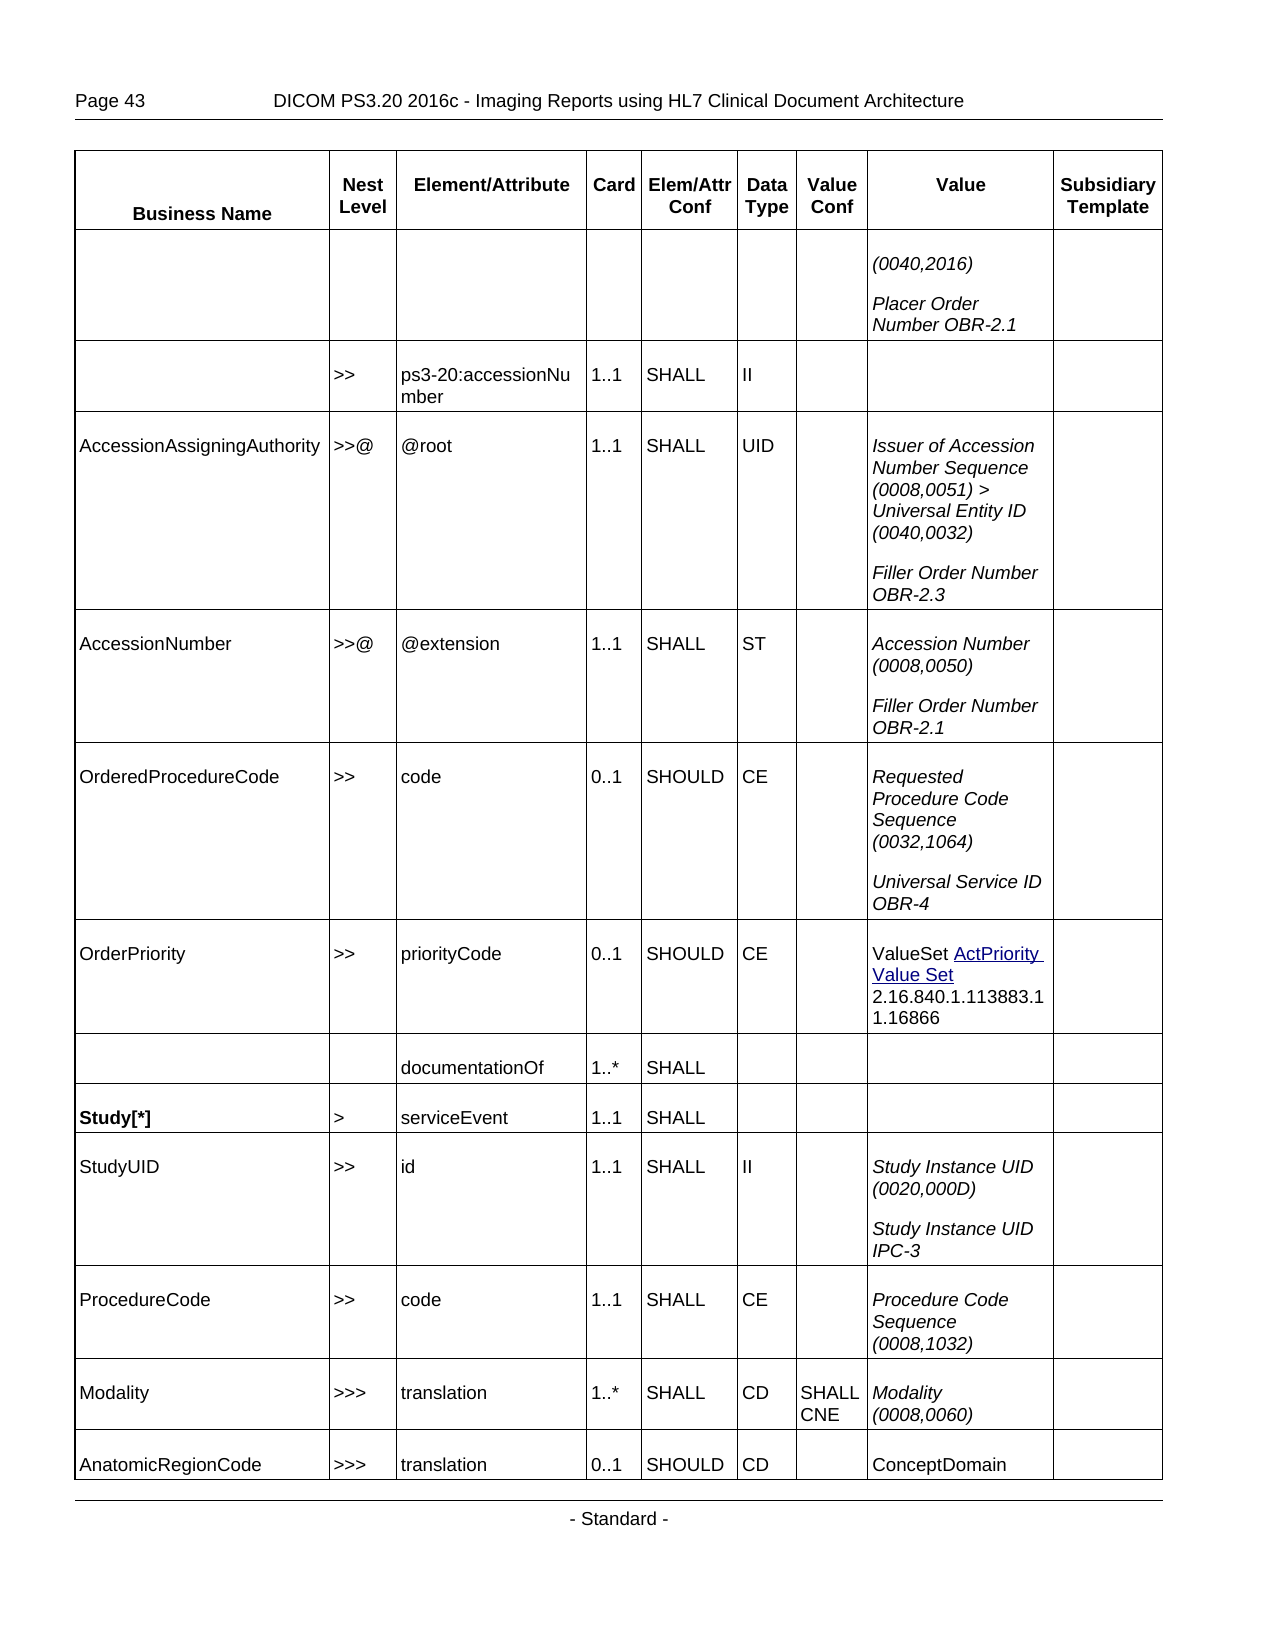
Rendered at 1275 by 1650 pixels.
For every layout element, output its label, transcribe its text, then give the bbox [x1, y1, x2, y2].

table_cell [797, 341, 867, 411]
table_cell documentation​Of [397, 1034, 586, 1082]
table_cell SHALL CNE [797, 1359, 867, 1429]
table_cell [330, 1034, 396, 1082]
table_cell CE [738, 920, 796, 1033]
table_cell [330, 230, 396, 340]
table_cell 1..1 [587, 1266, 641, 1358]
table_cell 0..1 [587, 743, 641, 918]
table_cell Study[*] [76, 1084, 329, 1132]
table_cell SHALL [642, 1133, 737, 1265]
table_cell [797, 1084, 867, 1132]
table_cell Anatomic​Region​Code [76, 1430, 329, 1479]
table_cell [397, 230, 586, 340]
table_cell id [397, 1133, 586, 1265]
table_cell SHALL [642, 610, 737, 742]
table_cell Modality [76, 1359, 329, 1429]
table_cell [76, 1034, 329, 1082]
table_cell [76, 341, 329, 411]
table_cell 1..1 [587, 1133, 641, 1265]
table_cell II [738, 1133, 796, 1265]
table_cell [76, 230, 329, 340]
table_cell priority​Code [397, 920, 586, 1033]
table_cell >>@ [330, 412, 396, 609]
table_cell UID [738, 412, 796, 609]
table_cell code [397, 743, 586, 918]
table_cell SHALL [642, 1084, 737, 1132]
table_cell SHALL [642, 1359, 737, 1429]
table_cell 1..1 [587, 1084, 641, 1132]
table_header Value Conf [797, 151, 867, 228]
table_cell [1054, 412, 1162, 609]
table_cell >> [330, 920, 396, 1033]
table_cell [797, 1266, 867, 1358]
table_cell Procedure​Code [76, 1266, 329, 1358]
table_cell CD [738, 1430, 796, 1479]
table_cell [642, 230, 737, 340]
table_cell [1054, 1034, 1162, 1082]
table_cell Ordered​Procedure​Code [76, 743, 329, 918]
table_cell [797, 920, 867, 1033]
table_cell SHALL [642, 341, 737, 411]
table_cell [797, 230, 867, 340]
table_cell [1054, 1430, 1162, 1479]
table_cell translation [397, 1430, 586, 1479]
table_cell >>> [330, 1430, 396, 1479]
table_cell [1054, 743, 1162, 918]
table_cell [738, 1084, 796, 1132]
table_cell [1054, 1133, 1162, 1265]
table_cell SHOULD [642, 743, 737, 918]
table_cell [797, 1034, 867, 1082]
table_cell [1054, 230, 1162, 340]
table_cell [797, 610, 867, 742]
table_cell [868, 1084, 1053, 1132]
table_cell Order​Priority [76, 920, 329, 1033]
table_cell 1..1 [587, 412, 641, 609]
table_cell CE [738, 1266, 796, 1358]
table_header Business Name [76, 151, 329, 228]
table_cell [587, 230, 641, 340]
table_cell ValueSet ActPriority Value Set 2.16.840.1.113883.11.16866 [868, 920, 1053, 1033]
table_cell translation [397, 1359, 586, 1429]
table_header Nest Level [330, 151, 396, 228]
table_cell CE [738, 743, 796, 918]
table_cell SHALL [642, 1034, 737, 1082]
table_cell @root [397, 412, 586, 609]
table_cell 1..* [587, 1034, 641, 1082]
table_header Subsidiary Template [1054, 151, 1162, 228]
table_cell Procedure Code Sequence (0008,1032) [868, 1266, 1053, 1358]
table_cell >> [330, 1133, 396, 1265]
table_cell Requested Procedure Code Sequence (0032,1064) Universal Service ID OBR-4 [868, 743, 1053, 918]
table_cell (0040,2016) Placer Order Number OBR-2.1 [868, 230, 1053, 340]
table_cell Concept​Domain [868, 1430, 1053, 1479]
table_cell [868, 341, 1053, 411]
table_cell Study​UID [76, 1133, 329, 1265]
table_cell [797, 1430, 867, 1479]
table_cell [1054, 1084, 1162, 1132]
table_cell >> [330, 341, 396, 411]
table_header Card [587, 151, 641, 228]
table_header Elem/Attr Conf [642, 151, 737, 228]
table_cell CD [738, 1359, 796, 1429]
table_cell 0..1 [587, 920, 641, 1033]
table_cell [1054, 920, 1162, 1033]
table_cell ST [738, 610, 796, 742]
table_cell II [738, 341, 796, 411]
table_cell [797, 743, 867, 918]
table_cell Issuer of Accession Number Sequence (0008,0051) > Universal Entity ID (0040,0032) Filler Order Number OBR-2.3 [868, 412, 1053, 609]
table_header Data Type [738, 151, 796, 228]
table_header Element/​Attribute [397, 151, 586, 228]
table_cell Accession Number (0008,0050) Filler Order Number OBR-2.1 [868, 610, 1053, 742]
table_cell [738, 1034, 796, 1082]
table_cell >> [330, 1266, 396, 1358]
table_cell [1054, 610, 1162, 742]
table_cell [1054, 341, 1162, 411]
table_cell [797, 412, 867, 609]
table_cell 1..1 [587, 341, 641, 411]
table_cell [738, 230, 796, 340]
table_cell Accession​Number [76, 610, 329, 742]
table_cell 0..1 [587, 1430, 641, 1479]
table_cell Modality (0008,0060) [868, 1359, 1053, 1429]
table_cell Accession​Assigning​Authority [76, 412, 329, 609]
table_cell 1..* [587, 1359, 641, 1429]
table_cell @extension [397, 610, 586, 742]
table_cell SHALL [642, 412, 737, 609]
table_cell [1054, 1266, 1162, 1358]
table_cell SHALL [642, 1266, 737, 1358]
table_cell Study Instance UID (0020,000D) Study Instance UID IPC-3 [868, 1133, 1053, 1265]
table_cell 1..1 [587, 610, 641, 742]
table_cell code [397, 1266, 586, 1358]
table_cell > [330, 1084, 396, 1132]
table_cell ps3‑20:accessionNumber [397, 341, 586, 411]
table_cell [1054, 1359, 1162, 1429]
table_cell service​Event [397, 1084, 586, 1132]
table_cell [868, 1034, 1053, 1082]
table_cell >>> [330, 1359, 396, 1429]
table_cell SHOULD [642, 920, 737, 1033]
table_cell SHOULD [642, 1430, 737, 1479]
table_header Value [868, 151, 1053, 228]
table_cell >> [330, 743, 396, 918]
table_cell [797, 1133, 867, 1265]
table_cell >>@ [330, 610, 396, 742]
